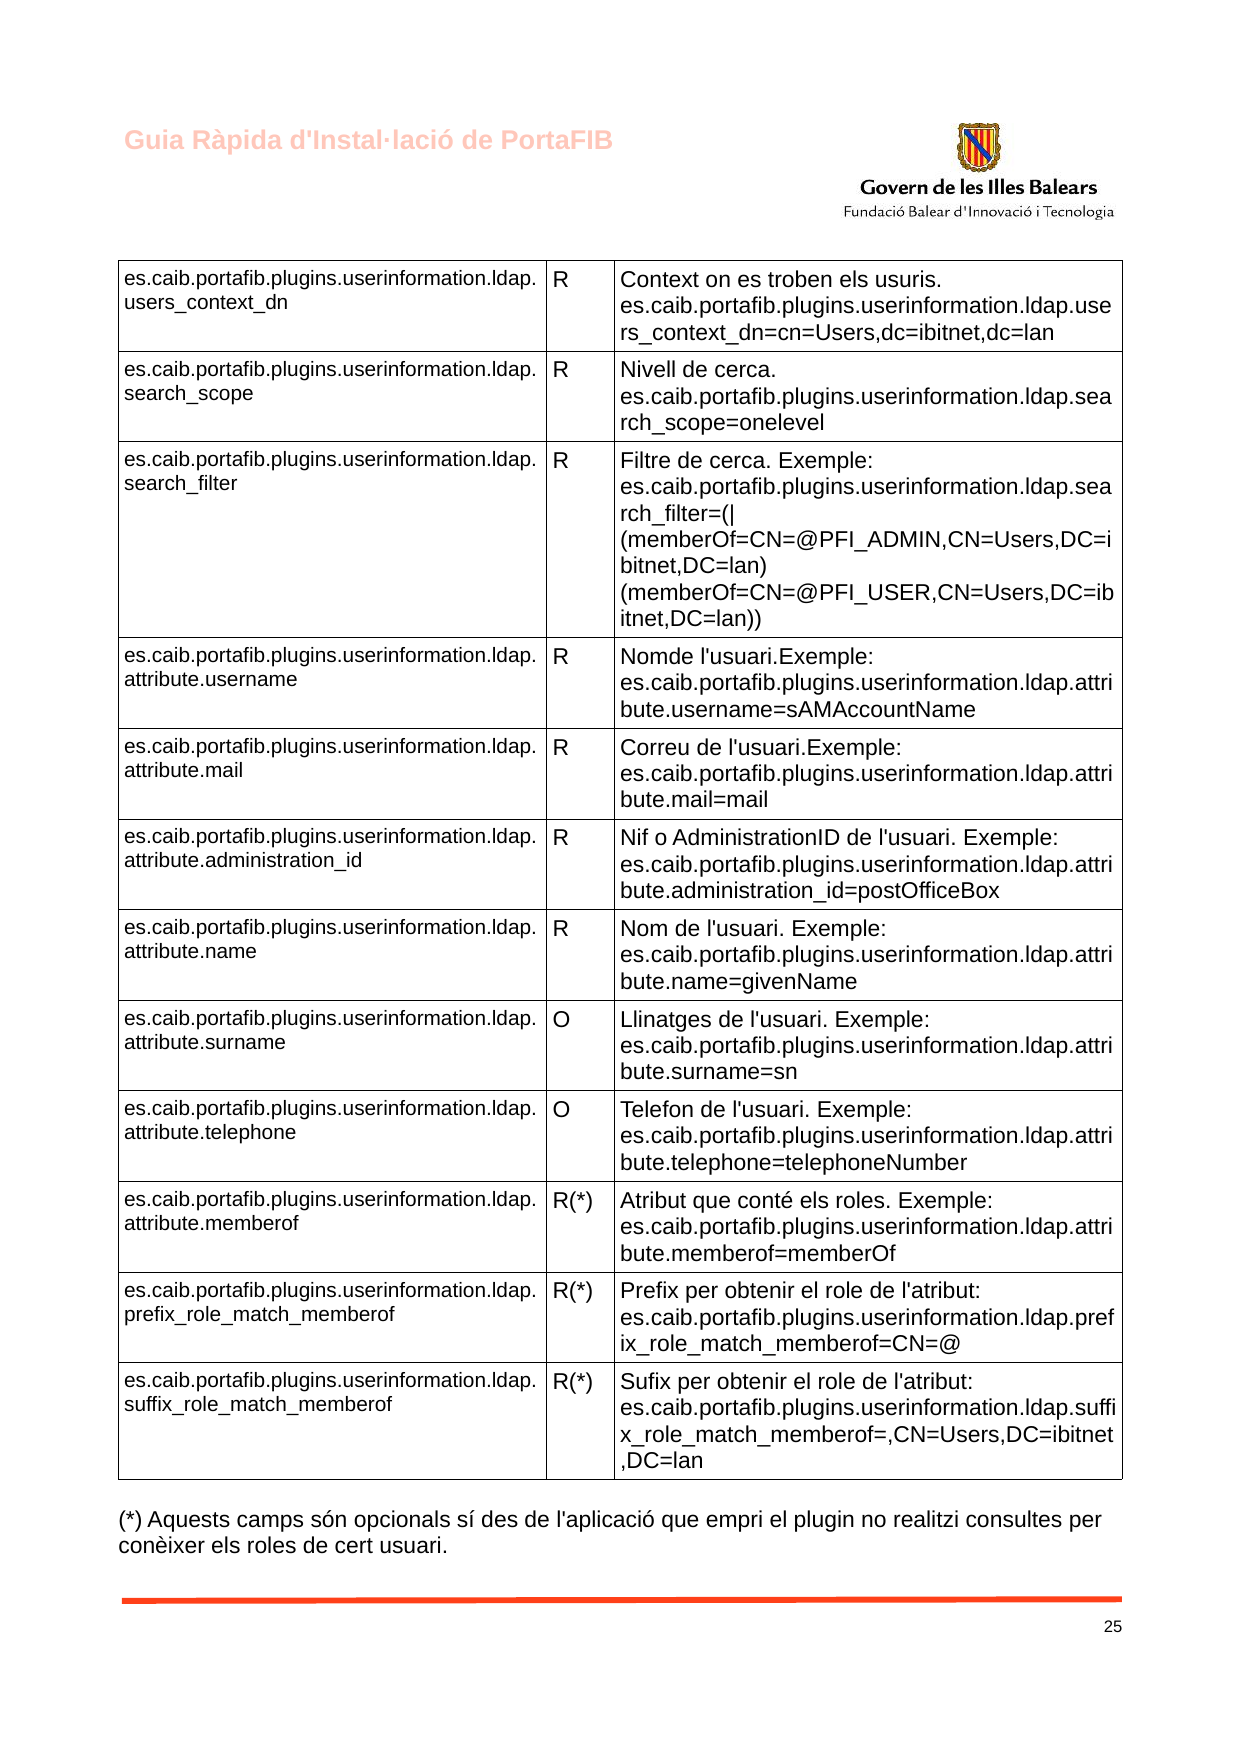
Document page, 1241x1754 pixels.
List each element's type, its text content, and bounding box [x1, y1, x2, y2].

table_cell es.caib.portafib.plugins.userinformation.ldap.attribute.username [119, 638, 546, 728]
table_cell Context on es troben els usuris. es.caib.portafib.plugins.userinformation.ldap.users_context_dn=cn=Users,dc=ibitnet,dc=lan [615, 261, 1122, 351]
table_cell es.caib.portafib.plugins.userinformation.ldap.attribute.telephone [119, 1091, 546, 1181]
table_cell Sufix per obtenir el role de l'atribut: es.caib.portafib.plugins.userinformation.ldap.suffix_role_match_memberof=,CN=Users,DC=ibitnet,DC=lan [615, 1363, 1122, 1479]
table_cell R [547, 638, 614, 728]
table_cell Atribut que conté els roles. Exemple: es.caib.portafib.plugins.userinformation.ldap.attribute.memberof=memberOf [615, 1182, 1122, 1272]
table_cell R [547, 352, 614, 441]
table_cell O [547, 1091, 614, 1181]
table_cell es.caib.portafib.plugins.userinformation.ldap.search_filter [119, 442, 546, 637]
table_cell R(*) [547, 1363, 614, 1479]
table_cell R(*) [547, 1273, 614, 1362]
table_cell Nom de l'usuari. Exemple: es.caib.portafib.plugins.userinformation.ldap.attribute.name=givenName [615, 910, 1122, 1000]
table_cell es.caib.portafib.plugins.userinformation.ldap.attribute.name [119, 910, 546, 1000]
table_cell Telefon de l'usuari. Exemple: es.caib.portafib.plugins.userinformation.ldap.attribute.telephone=telephoneNumber [615, 1091, 1122, 1181]
table_cell Prefix per obtenir el role de l'atribut: es.caib.portafib.plugins.userinformation.ldap.prefix_role_match_memberof=CN=@ [615, 1273, 1122, 1362]
table_cell es.caib.portafib.plugins.userinformation.ldap.users_context_dn [119, 261, 546, 351]
table_cell es.caib.portafib.plugins.userinformation.ldap.attribute.memberof [119, 1182, 546, 1272]
table_cell Nomde l'usuari.Exemple: es.caib.portafib.plugins.userinformation.ldap.attribute.username=sAMAccountName [615, 638, 1122, 728]
table_cell Nivell de cerca. es.caib.portafib.plugins.userinformation.ldap.search_scope=onelevel [615, 352, 1122, 441]
table_cell O [547, 1001, 614, 1090]
table_cell R [547, 820, 614, 909]
table_cell Nif o AdministrationID de l'usuari. Exemple: es.caib.portafib.plugins.userinformation.ldap.attribute.administration_id=postOfficeBox [615, 820, 1122, 909]
table_cell es.caib.portafib.plugins.userinformation.ldap.prefix_role_match_memberof [119, 1273, 546, 1362]
table_cell Filtre de cerca. Exemple: es.caib.portafib.plugins.userinformation.ldap.search_filter=(|(memberOf=CN=@PFI_ADMIN,CN=Users,DC=ibitnet,DC=lan)(memberOf=CN=@PFI_USER,CN=Users,DC=ibitnet,DC=lan)) [615, 442, 1122, 637]
picture [840, 123, 1117, 220]
table_cell Correu de l'usuari.Exemple: es.caib.portafib.plugins.userinformation.ldap.attribute.mail=mail [615, 729, 1122, 818]
table_cell R [547, 910, 614, 1000]
table_cell es.caib.portafib.plugins.userinformation.ldap.attribute.administration_id [119, 820, 546, 909]
table_cell es.caib.portafib.plugins.userinformation.ldap.attribute.mail [119, 729, 546, 818]
table_cell es.caib.portafib.plugins.userinformation.ldap.suffix_role_match_memberof [119, 1363, 546, 1479]
table_cell Llinatges de l'usuari. Exemple: es.caib.portafib.plugins.userinformation.ldap.attribute.surname=sn [615, 1001, 1122, 1090]
table_cell R(*) [547, 1182, 614, 1272]
table_cell R [547, 729, 614, 818]
text (*) Aquests camps són opcionals sí des de l'aplicació que empri el plugin no realitzi consultes per conèixer els roles de cert usuari. [118, 1506, 1122, 1558]
table_cell es.caib.portafib.plugins.userinformation.ldap.search_scope [119, 352, 546, 441]
table_cell es.caib.portafib.plugins.userinformation.ldap.attribute.surname [119, 1001, 546, 1090]
table_cell R [547, 261, 614, 351]
table_cell R [547, 442, 614, 637]
